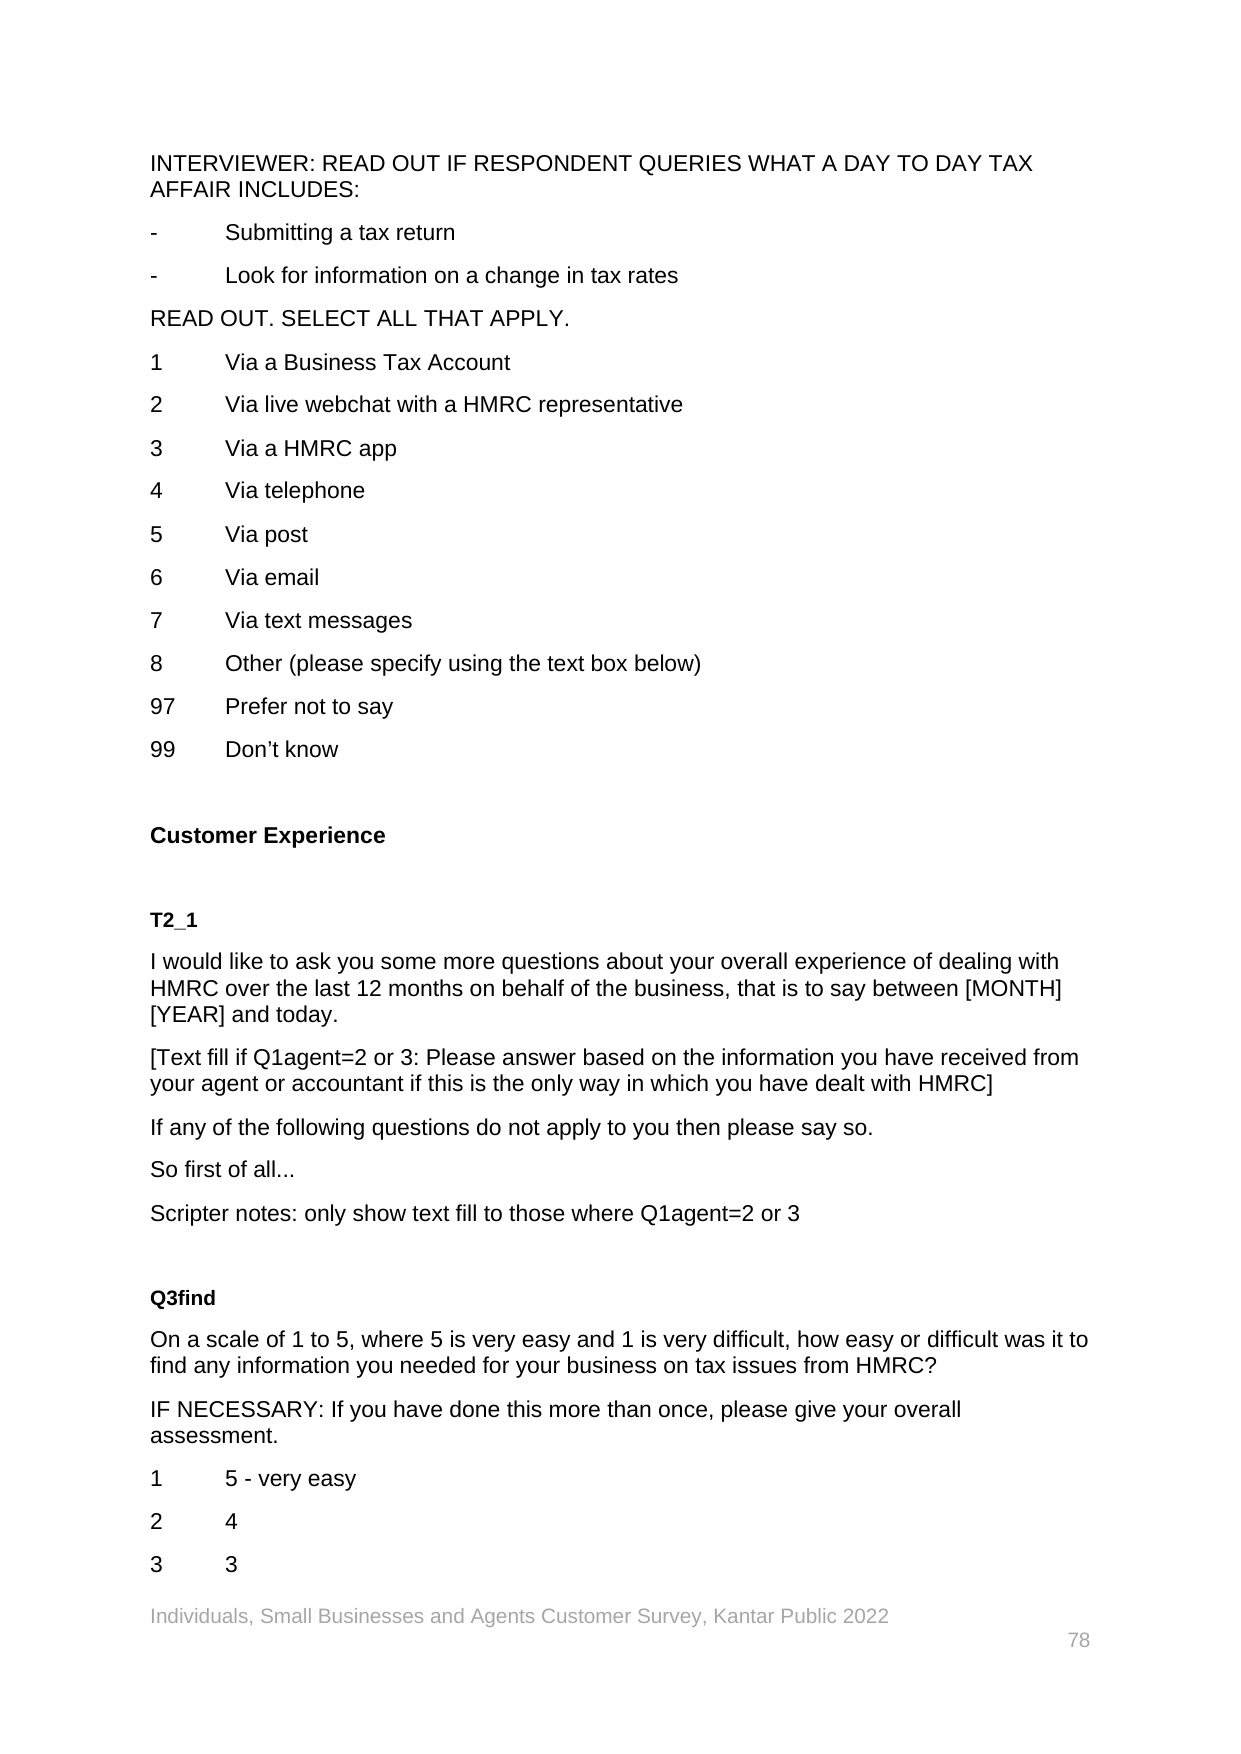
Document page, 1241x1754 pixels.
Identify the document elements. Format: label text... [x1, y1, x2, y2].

text 97 Prefer not to say [150, 693, 1090, 719]
text Scripter notes: only show text fill to those where Q1agent=2 or 3 [150, 1199, 1090, 1226]
text 1 Via a Business Tax Account [150, 348, 1090, 375]
text 6 Via email [150, 563, 1090, 590]
text [Text fill if Q1agent=2 or 3: Please answer based on the information you have received from your agent or accountant if this is the only way in which you have dealt with HMRC] [150, 1044, 1090, 1097]
text 8 Other (please specify using the text box below) [150, 649, 1090, 676]
text 3 Via a HMRC app [150, 434, 1090, 461]
text On a scale of 1 to 5, where 5 is very easy and 1 is very difficult, how easy or difficult was it to find any information you needed for your business on tax issues from HMRC? [150, 1326, 1090, 1379]
text Customer Experience [150, 822, 1090, 848]
text 7 Via text messages [150, 607, 1090, 633]
text So first of all... [150, 1156, 1090, 1183]
text If any of the following questions do not apply to you then please say so. [150, 1113, 1090, 1140]
text 2 4 [150, 1508, 1090, 1534]
text 1 5 - very easy [150, 1465, 1090, 1491]
text 4 Via telephone [150, 477, 1090, 504]
text - Look for information on a change in tax rates [150, 262, 1090, 289]
text - Submitting a tax return [150, 219, 1090, 246]
text Q3find [150, 1286, 1090, 1309]
text INTERVIEWER: READ OUT IF RESPONDENT QUERIES WHAT A DAY TO DAY TAX AFFAIR INCLUDES: [150, 150, 1090, 203]
text READ OUT. SELECT ALL THAT APPLY. [150, 305, 1090, 332]
text 2 Via live webchat with a HMRC representative [150, 391, 1090, 418]
text 5 Via post [150, 521, 1090, 547]
text IF NECESSARY: If you have done this more than once, please give your overall assessment. [150, 1396, 1090, 1448]
text T2_1 [150, 908, 1090, 932]
text 99 Don’t know [150, 736, 1090, 762]
text I would like to ask you some more questions about your overall experience of dealing with HMRC over the last 12 months on behalf of the business, that is to say between [MONTH] [YEAR] and today. [150, 948, 1090, 1027]
text 3 3 [150, 1551, 1090, 1577]
